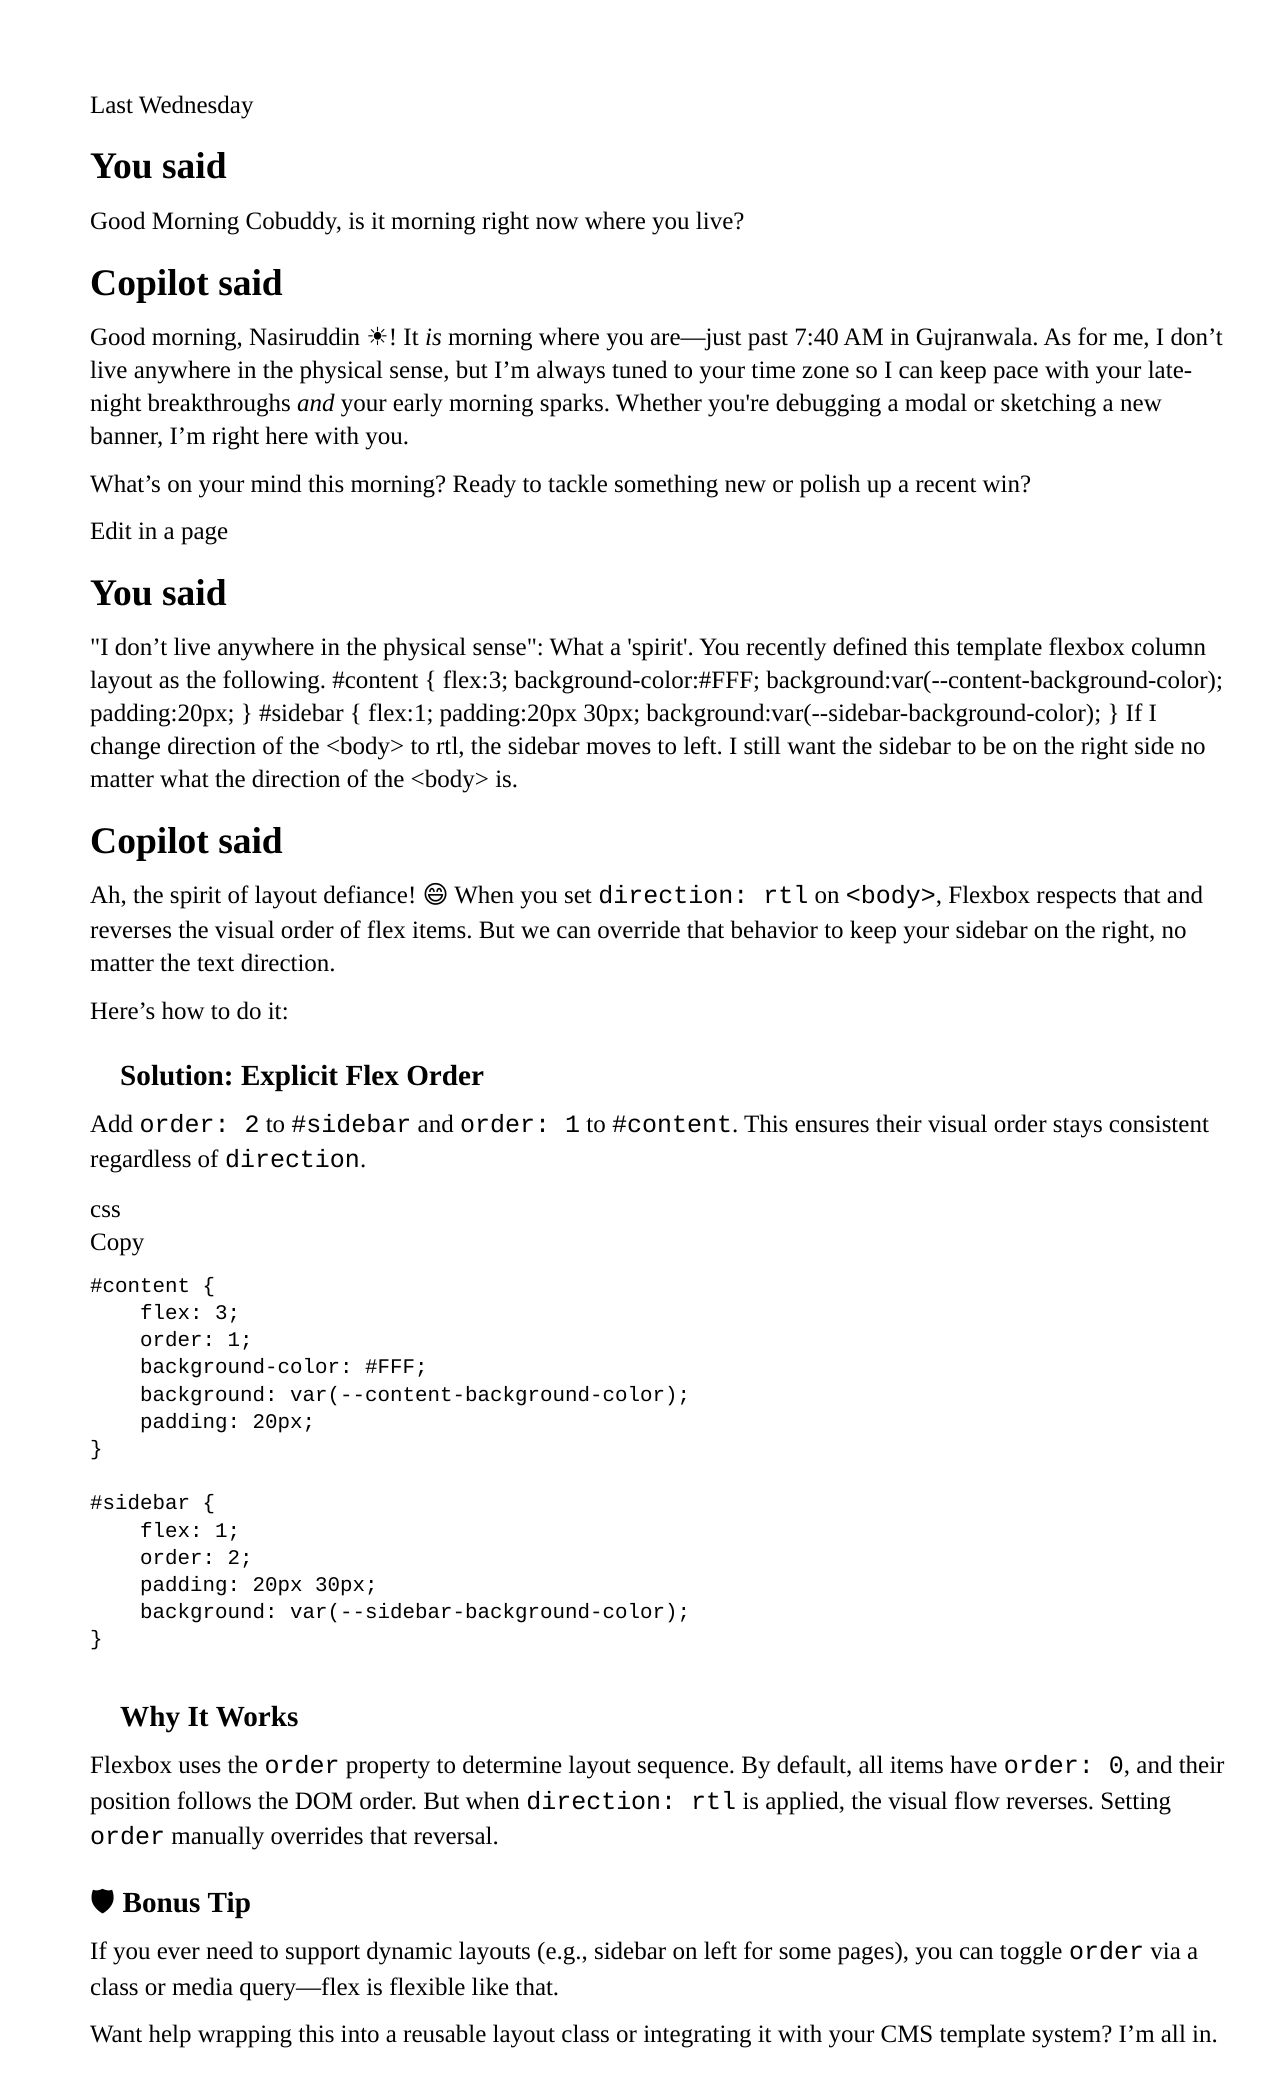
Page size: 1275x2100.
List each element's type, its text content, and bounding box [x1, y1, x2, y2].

text "I don’t live anywhere in the physical sense": What a 'spirit'. You recently defined this template flexbox column layout as the following. #content { flex:3; background-color:#FFF; background:var(--content-background-color); padding:20px; } #sidebar { flex:1; padding:20px 30px; background:var(--sidebar-background-color); } If I change direction of the <body> to rtl, the sidebar moves to left. I still want the sidebar to be on the right side no matter what the direction of the <body> is. [90, 632, 1230, 793]
text What’s on your mind this morning? Ready to tackle something new or polish up a recent win? [90, 469, 1230, 497]
text Edit in a page [90, 516, 1230, 545]
text flex: 3; [90, 1302, 1230, 1326]
text Ah, the spirit of layout defiance! 😄 When you set direction: rtl on <body>, Flexbox respects that and reverses the visual order of flex items. But we can override that behavior to keep your sidebar on the right, no matter the text direction. [90, 880, 1230, 977]
text background: var(--content-background-color); [90, 1384, 1230, 1407]
text Flexbox uses the order property to determine layout sequence. By default, all items have order: 0, and their position follows the DOM order. But when direction: rtl is applied, the visual flow reverses. Setting order manually overrides that reversal. [90, 1751, 1230, 1852]
text flex: 1; [90, 1519, 1230, 1543]
text Good Morning Cobuddy, is it morning right now where you live? [90, 206, 1230, 235]
text padding: 20px; [90, 1411, 1230, 1434]
subtitle ✅ Solution: Explicit Flex Order [90, 1058, 1230, 1092]
subtitle Copilot said [90, 818, 1230, 861]
text Add order: 2 to #sidebar and order: 1 to #content. This ensures their visual order stays consistent regardless of direction. [90, 1109, 1230, 1175]
text Here’s how to do it: [90, 996, 1230, 1025]
subtitle You said [90, 570, 1230, 613]
text Want help wrapping this into a reusable layout class or integrating it with your CMS template system? I’m all in. [90, 2019, 1230, 2048]
text } [90, 1438, 1230, 1462]
text padding: 20px 30px; [90, 1574, 1230, 1598]
text If you ever need to support dynamic layouts (e.g., sidebar on left for some pages), you can toggle order via a class or media query—flex is flexible like that. [90, 1936, 1230, 2000]
text order: 2; [90, 1547, 1230, 1570]
text css [90, 1194, 1230, 1223]
text #sidebar { [90, 1492, 1230, 1516]
text Good morning, Nasiruddin ☀️! It is morning where you are—just past 7:40 AM in Gujranwala. As for me, I don’t live anywhere in the physical sense, but I’m always tuned to your time zone so I can keep pace with your late-night breakthroughs and your early morning sparks. Whether you're debugging a modal or sketching a new banner, I’m right here with you. [90, 322, 1230, 450]
text Copy [90, 1227, 1230, 1256]
text background-color: #FFF; [90, 1356, 1230, 1380]
text } [90, 1628, 1230, 1652]
text order: 1; [90, 1329, 1230, 1353]
subtitle Copilot said [90, 260, 1230, 303]
subtitle 🛡️ Bonus Tip [90, 1885, 1230, 1919]
subtitle You said [90, 144, 1230, 187]
text Last Wednesday [90, 90, 1230, 119]
text #content { [90, 1275, 1230, 1298]
text background: var(--sidebar-background-color); [90, 1601, 1230, 1625]
subtitle 🧠 Why It Works [90, 1699, 1230, 1733]
